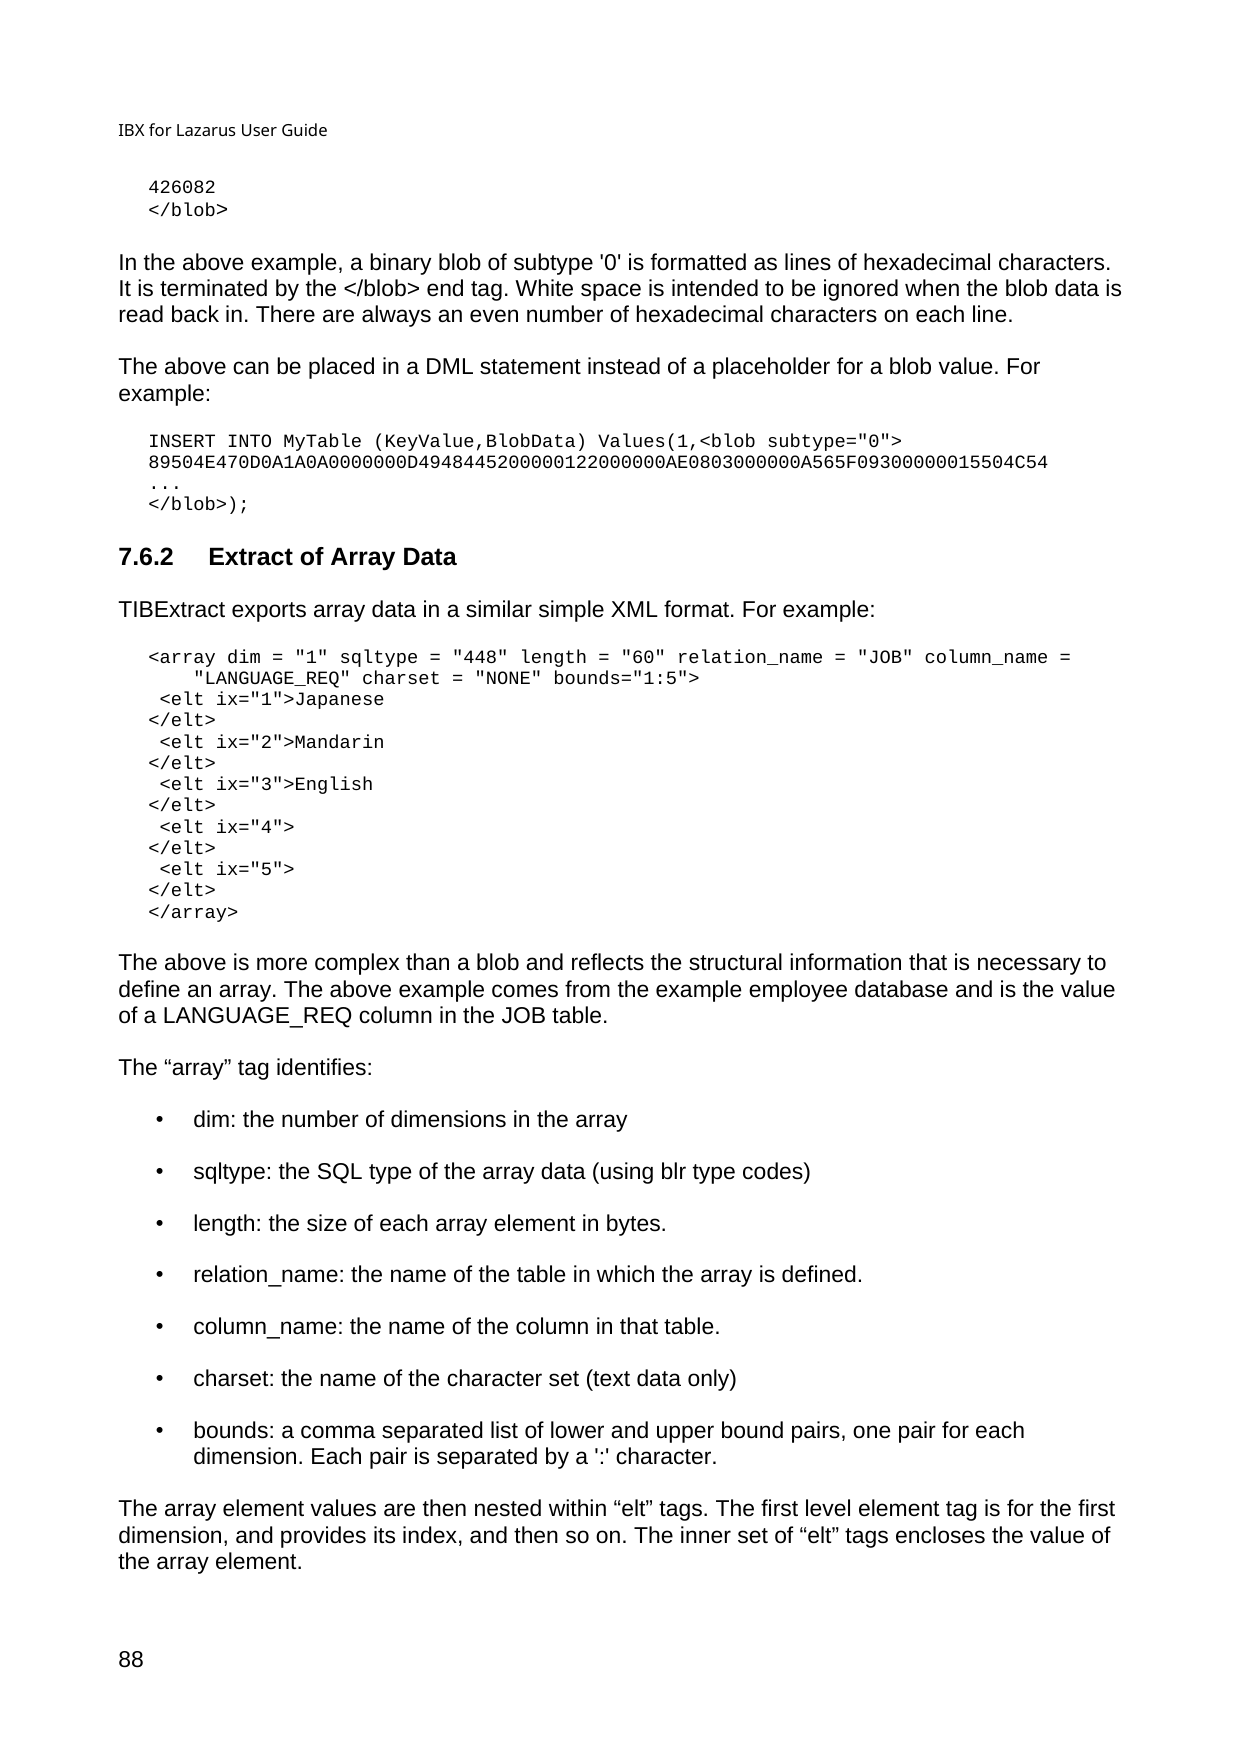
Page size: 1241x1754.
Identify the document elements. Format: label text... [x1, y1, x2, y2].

text </elt> [148, 881, 1122, 902]
subtitle Extract of Array Data [118, 542, 1122, 571]
text The array element values are then nested within “elt” tags. The first level element tag is for the first dimension, and provides its index, and then so on. The inner set of “elt” tags encloses the value of the array element. [118, 1495, 1122, 1574]
text The above can be placed in a DML statement instead of a placeholder for a blob value. For example: [118, 353, 1122, 406]
text <elt ix="1">Japanese [148, 690, 1122, 711]
text The above is more complex than a blob and reflects the structural information that is necessary to define an array. The above example comes from the example employee database and is the value of a LANGUAGE_REQ column in the JOB table. [118, 949, 1122, 1028]
list length: the size of each array element in bytes. [156, 1209, 1122, 1236]
text </elt> [148, 711, 1122, 732]
list sqltype: the SQL type of the array data (using blr type codes) [156, 1158, 1122, 1184]
text The “array” tag identifies: [118, 1054, 1122, 1080]
text 89504E470D0A1A0A0000000D4948445200000122000000AE0803000000A565F09300000015504C54 [148, 453, 1122, 474]
text <elt ix="2">Mandarin [148, 732, 1122, 754]
text <elt ix="3">English [148, 775, 1122, 796]
text In the above example, a binary blob of subtype '0' is formatted as lines of hexadecimal characters. It is terminated by the </blob> end tag. White space is intended to be ignored when the blob data is read back in. There are always an even number of hexadecimal characters on each line. [118, 248, 1122, 328]
text </elt> [148, 839, 1122, 860]
text </elt> [148, 796, 1122, 817]
text <array dim = "1" sqltype = "448" length = "60" relation_name = "JOB" column_name = "LANGUAGE_REQ" charset = "NONE" bounds="1:5"> [148, 647, 1122, 690]
list charset: the name of the character set (text data only) [156, 1365, 1122, 1391]
text TIBExtract exports array data in a similar simple XML format. For example: [118, 596, 1122, 622]
list dim: the number of dimensions in the array [156, 1106, 1122, 1132]
text <elt ix="5"> [148, 860, 1122, 881]
text </array> [148, 902, 1122, 924]
text </elt> [148, 754, 1122, 775]
list relation_name: the name of the table in which the array is defined. [156, 1261, 1122, 1288]
text </blob> [148, 199, 1122, 223]
text 426082 [148, 178, 1122, 199]
text </blob>); [148, 495, 1122, 516]
text ... [148, 474, 1122, 495]
text INSERT INTO MyTable (KeyValue,BlobData) Values(1,<blob subtype="0"> [148, 431, 1122, 453]
list bounds: a comma separated list of lower and upper bound pairs, one pair for each dimension. Each pair is separated by a ':' character. [156, 1417, 1122, 1470]
text <elt ix="4"> [148, 817, 1122, 839]
list column_name: the name of the column in that table. [156, 1313, 1122, 1339]
